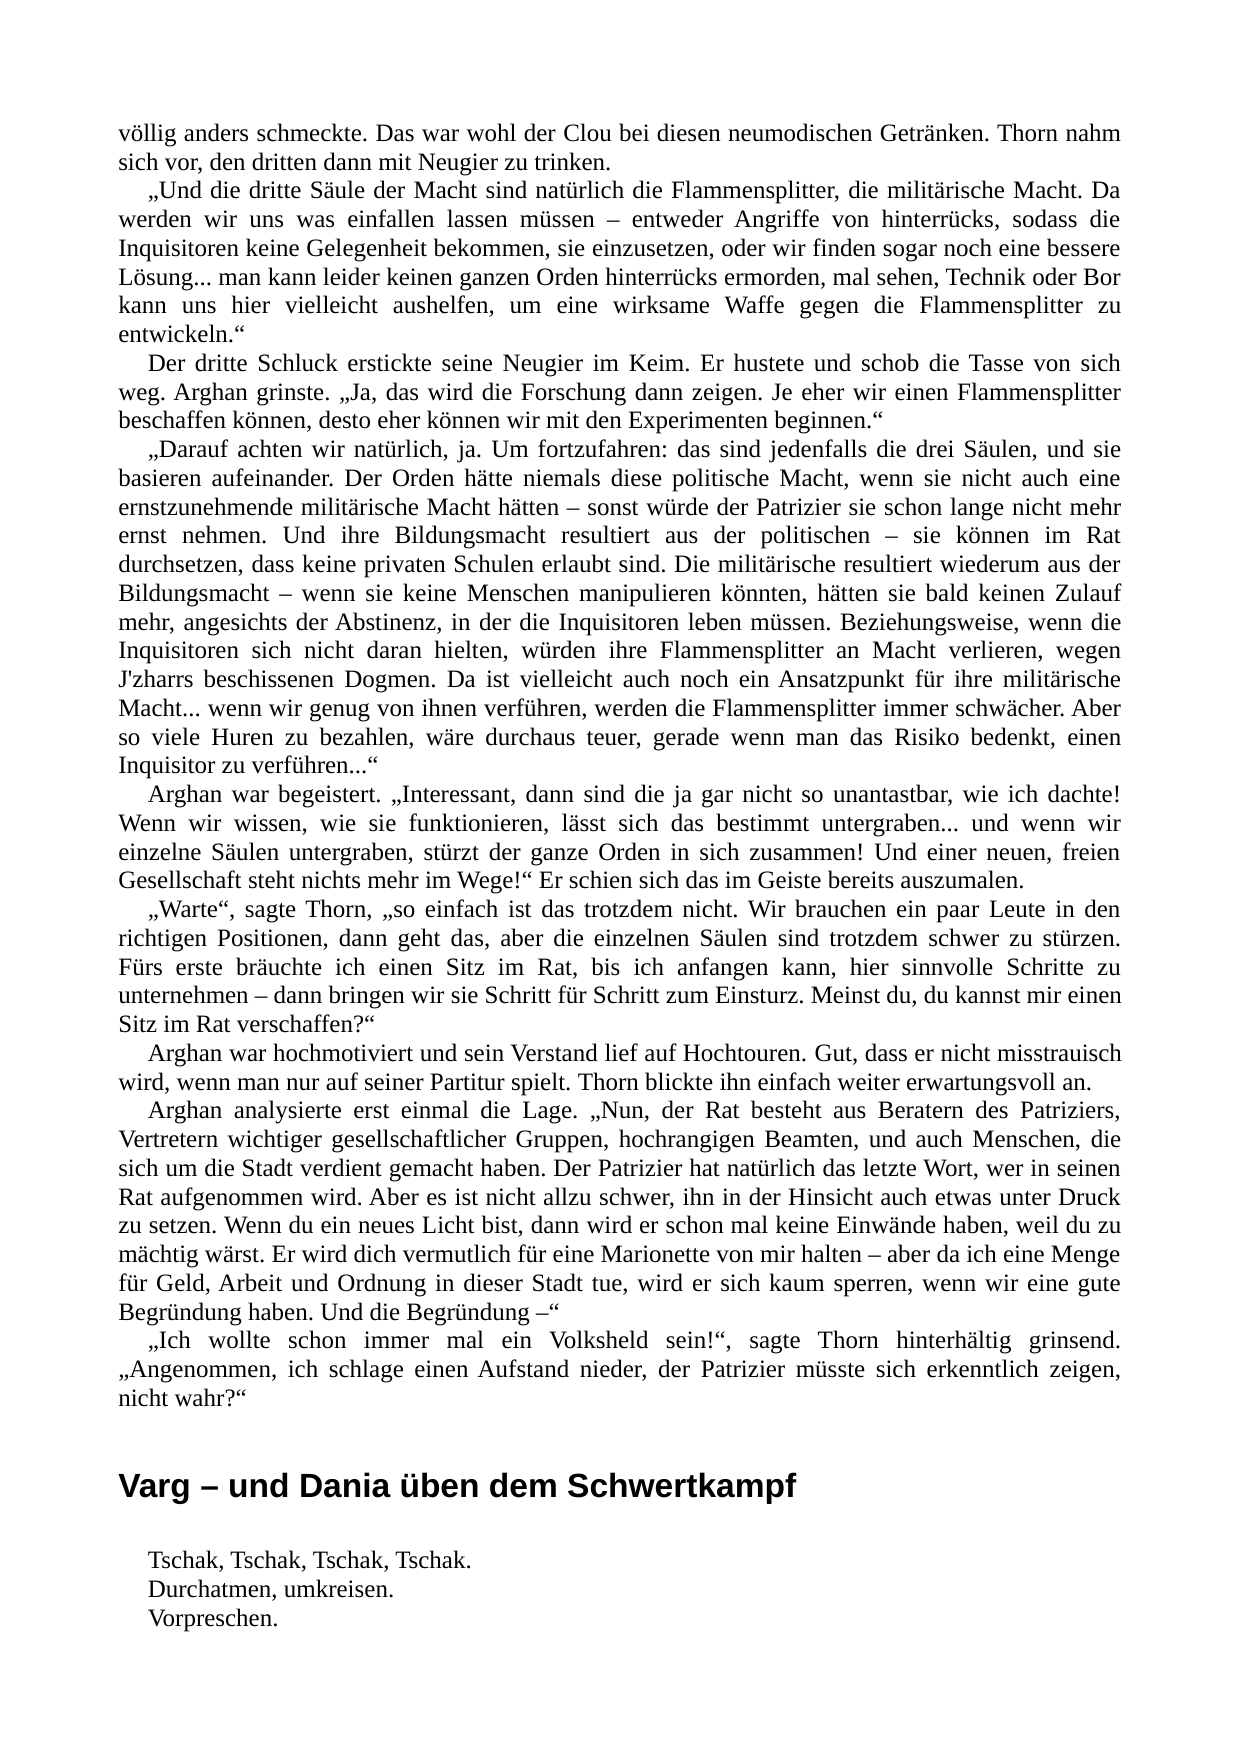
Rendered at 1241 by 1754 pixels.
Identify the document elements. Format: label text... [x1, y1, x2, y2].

text Der dritte Schluck erstickte seine Neugier im Keim. Er hustete und schob die Tasse von sich weg. Arghan grinste. „Ja, das wird die Forschung dann zeigen. Je eher wir einen Flammensplitter beschaffen können, desto eher können wir mit den Experimenten beginnen.“ [118, 348, 1122, 434]
text Durchatmen, umkreisen. [118, 1574, 1122, 1603]
text „Und die dritte Säule der Macht sind natürlich die Flammensplitter, die militärische Macht. Da werden wir uns was einfallen lassen müssen – entweder Angriffe von hinterrücks, sodass die Inquisitoren keine Gelegenheit bekommen, sie einzusetzen, oder wir finden sogar noch eine bessere Lösung... man kann leider keinen ganzen Orden hinterrücks ermorden, mal sehen, Technik oder Bor kann uns hier vielleicht aushelfen, um eine wirksame Waffe gegen die Flammensplitter zu entwickeln.“ [118, 176, 1122, 348]
text „Ich wollte schon immer mal ein Volksheld sein!“, sagte Thorn hinterhältig grinsend. „Angenommen, ich schlage einen Aufstand nieder, der Patrizier müsste sich erkenntlich zeigen, nicht wahr?“ [118, 1326, 1122, 1412]
text Vorpreschen. [118, 1603, 1122, 1632]
subtitle Varg – und Dania üben dem Schwertkampf [118, 1466, 1122, 1504]
text „Darauf achten wir natürlich, ja. Um fortzufahren: das sind jedenfalls die drei Säulen, und sie basieren aufeinander. Der Orden hätte niemals diese politische Macht, wenn sie nicht auch eine ernstzunehmende militärische Macht hätten – sonst würde der Patrizier sie schon lange nicht mehr ernst nehmen. Und ihre Bildungsmacht resultiert aus der politischen – sie können im Rat durchsetzen, dass keine privaten Schulen erlaubt sind. Die militärische resultiert wiederum aus der Bildungsmacht – wenn sie keine Menschen manipulieren könnten, hätten sie bald keinen Zulauf mehr, angesichts der Abstinenz, in der die Inquisitoren leben müssen. Beziehungsweise, wenn die Inquisitoren sich nicht daran hielten, würden ihre Flammensplitter an Macht verlieren, wegen J'zharrs beschissenen Dogmen. Da ist vielleicht auch noch ein Ansatzpunkt für ihre militärische Macht... wenn wir genug von ihnen verführen, werden die Flammensplitter immer schwächer. Aber so viele Huren zu bezahlen, wäre durchaus teuer, gerade wenn man das Risiko bedenkt, einen Inquisitor zu verführen...“ [118, 434, 1122, 779]
text Arghan analysierte erst einmal die Lage. „Nun, der Rat besteht aus Beratern des Patriziers, Vertretern wichtiger gesellschaftlicher Gruppen, hochrangigen Beamten, und auch Menschen, die sich um die Stadt verdient gemacht haben. Der Patrizier hat natürlich das letzte Wort, wer in seinen Rat aufgenommen wird. Aber es ist nicht allzu schwer, ihn in der Hinsicht auch etwas unter Druck zu setzen. Wenn du ein neues Licht bist, dann wird er schon mal keine Einwände haben, weil du zu mächtig wärst. Er wird dich vermutlich für eine Marionette von mir halten – aber da ich eine Menge für Geld, Arbeit und Ordnung in dieser Stadt tue, wird er sich kaum sperren, wenn wir eine gute Begründung haben. Und die Begründung –“ [118, 1096, 1122, 1326]
text Tschak, Tschak, Tschak, Tschak. [118, 1546, 1122, 1574]
text völlig anders schmeckte. Das war wohl der Clou bei diesen neumodischen Getränken. Thorn nahm sich vor, den dritten dann mit Neugier zu trinken. [118, 118, 1122, 176]
text Arghan war begeistert. „Interessant, dann sind die ja gar nicht so unantastbar, wie ich dachte! Wenn wir wissen, wie sie funktionieren, lässt sich das bestimmt untergraben... und wenn wir einzelne Säulen untergraben, stürzt der ganze Orden in sich zusammen! Und einer neuen, freien Gesellschaft steht nichts mehr im Wege!“ Er schien sich das im Geiste bereits auszumalen. [118, 779, 1122, 894]
text Arghan war hochmotiviert und sein Verstand lief auf Hochtouren. Gut, dass er nicht misstrauisch wird, wenn man nur auf seiner Partitur spielt. Thorn blickte ihn einfach weiter erwartungsvoll an. [118, 1038, 1122, 1096]
text „Warte“, sagte Thorn, „so einfach ist das trotzdem nicht. Wir brauchen ein paar Leute in den richtigen Positionen, dann geht das, aber die einzelnen Säulen sind trotzdem schwer zu stürzen. Fürs erste bräuchte ich einen Sitz im Rat, bis ich anfangen kann, hier sinnvolle Schritte zu unternehmen – dann bringen wir sie Schritt für Schritt zum Einsturz. Meinst du, du kannst mir einen Sitz im Rat verschaffen?“ [118, 894, 1122, 1038]
